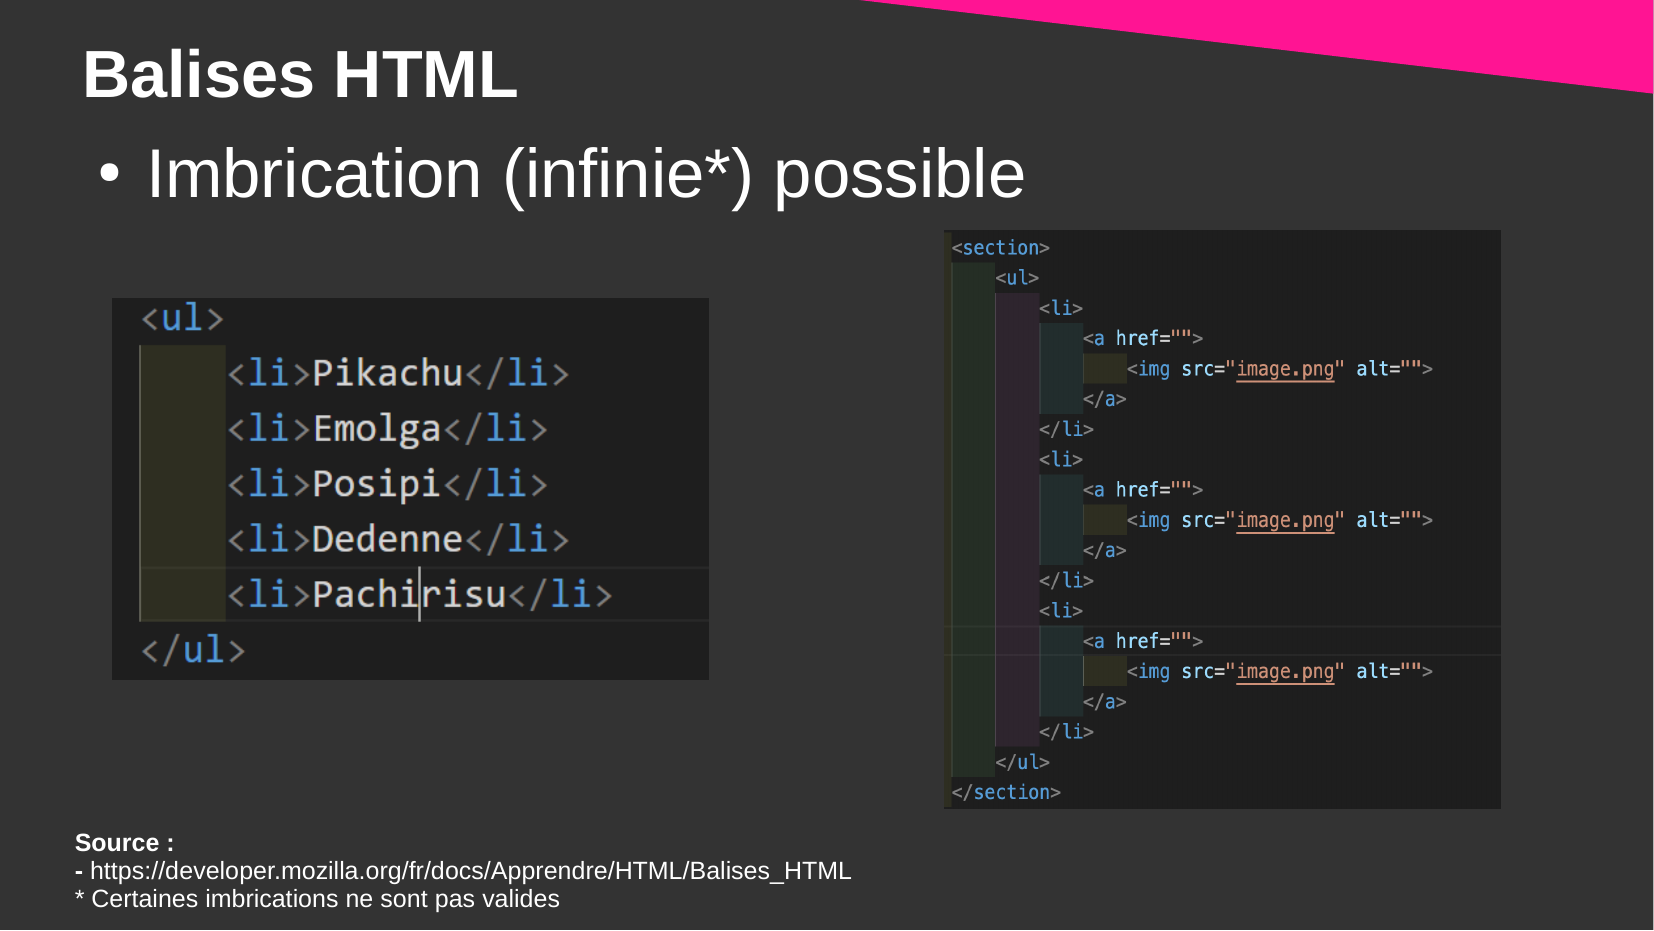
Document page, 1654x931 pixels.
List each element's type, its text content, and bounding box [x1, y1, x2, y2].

picture [944, 230, 1501, 810]
picture [112, 298, 709, 680]
text_box [859, 0, 1654, 94]
text_box Source : - https://developer.mozilla.org/fr/docs/Apprendre/HTML/Balises_HTML * Certaines imbrications ne sont pas valides [59, 821, 1546, 920]
title Balises HTML [82, 37, 1571, 114]
list Imbrication (infinie*) possible [80, 135, 1217, 213]
